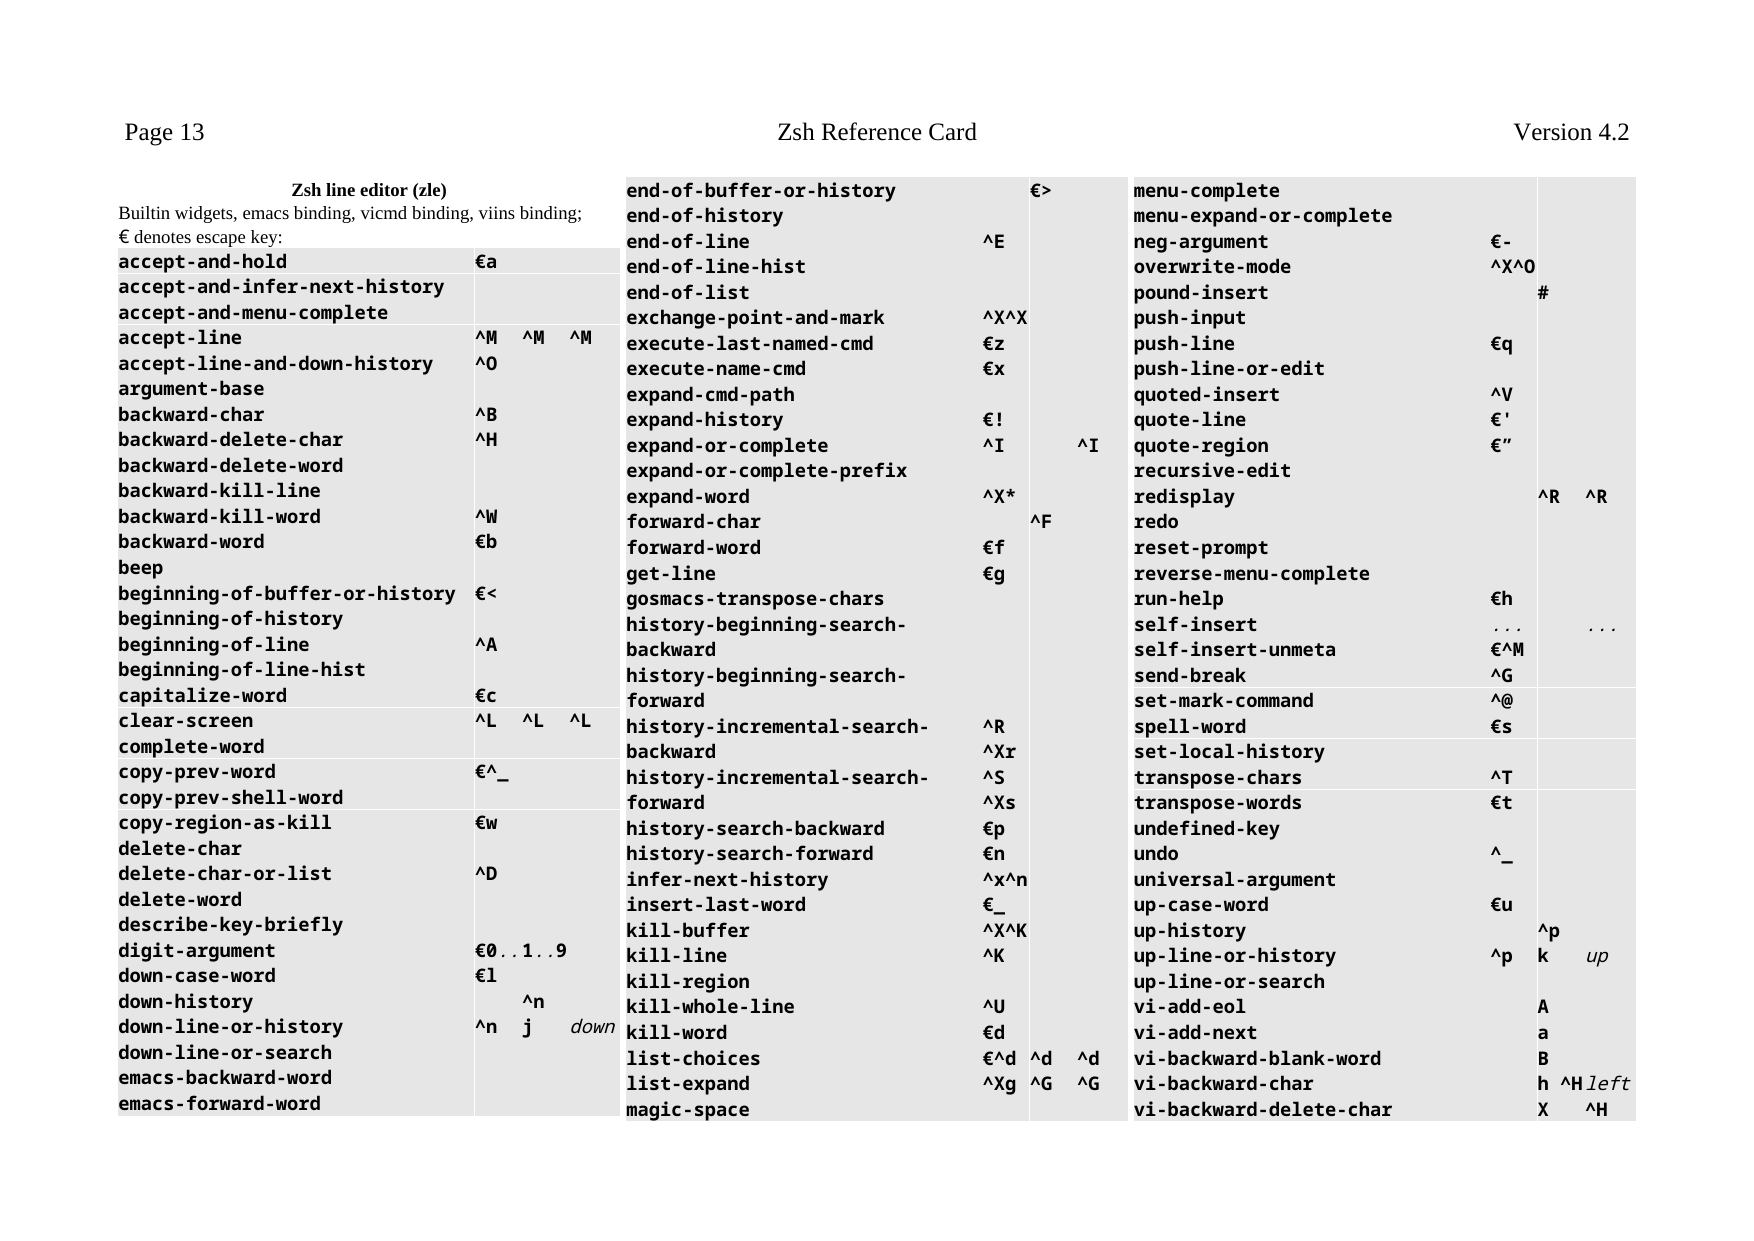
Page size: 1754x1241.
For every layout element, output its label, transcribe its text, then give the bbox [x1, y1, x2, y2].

table_cell [1077, 713, 1128, 764]
table_cell insert-last-word [626, 892, 982, 917]
table_cell [982, 1096, 1029, 1121]
table_cell [982, 177, 1029, 203]
table_cell [1077, 815, 1128, 841]
table_cell [1585, 764, 1636, 789]
table_cell [1077, 356, 1128, 381]
table_cell [522, 605, 569, 631]
table_cell [569, 784, 620, 809]
table_cell [1030, 611, 1077, 662]
table_cell transpose-words [1134, 790, 1490, 815]
table_cell [1030, 585, 1077, 611]
table_cell [569, 529, 620, 554]
table_cell history-search-backward [626, 815, 982, 841]
table_cell [1538, 764, 1585, 789]
table_cell [1490, 483, 1537, 509]
table_cell [1585, 560, 1636, 585]
table_cell [1030, 356, 1077, 381]
table_cell [1538, 866, 1585, 892]
table_cell [1077, 254, 1128, 279]
table_cell ^L [522, 708, 569, 733]
table_cell [1585, 432, 1636, 458]
table_cell push-line-or-edit [1134, 356, 1490, 381]
table_cell up-case-word [1134, 892, 1490, 917]
table_cell redo [1134, 509, 1490, 534]
table_cell vi-backward-char [1134, 1070, 1490, 1096]
table_cell spell-word [1134, 713, 1490, 738]
table_cell ^K [982, 943, 1029, 968]
table_cell execute-last-named-cmd [626, 330, 982, 356]
table_cell [569, 605, 620, 631]
table_cell [475, 784, 522, 809]
table_cell €n [982, 841, 1029, 866]
table_cell [1077, 305, 1128, 330]
table_cell €0.. [475, 937, 522, 963]
table_cell end-of-line [626, 228, 982, 254]
table_cell [522, 1090, 569, 1116]
table_cell [1538, 381, 1585, 407]
table_cell up [1585, 943, 1636, 968]
table_cell [1585, 585, 1636, 611]
table_cell [522, 810, 569, 835]
table_cell execute-name-cmd [626, 356, 982, 381]
table_cell set-local-history [1134, 739, 1490, 764]
table_cell down [569, 1014, 620, 1039]
table_cell ^U [982, 994, 1029, 1019]
table_cell undefined-key [1134, 815, 1490, 841]
table_cell [1077, 279, 1128, 305]
table_cell [982, 203, 1029, 228]
table_cell reverse-menu-complete [1134, 560, 1490, 585]
table_cell digit-argument [118, 937, 474, 963]
table_cell [522, 529, 569, 554]
table_cell ^L [569, 708, 620, 733]
table_cell [569, 835, 620, 861]
table_cell €d [982, 1019, 1029, 1045]
table_cell set-mark-command [1134, 688, 1490, 713]
table_cell [1030, 815, 1077, 841]
table_cell [1490, 866, 1537, 892]
table_cell [1490, 203, 1537, 228]
table_cell [1077, 407, 1128, 432]
table_cell ^L [475, 708, 522, 733]
table_cell describe-key-briefly [118, 912, 474, 937]
table_cell down-history [118, 988, 474, 1014]
table_cell ^R [1585, 483, 1636, 509]
table_cell ^d [1077, 1045, 1128, 1070]
table_cell [475, 1090, 522, 1116]
table_cell ^@ [1490, 688, 1537, 713]
table_cell [1030, 254, 1077, 279]
table_cell €_ [982, 892, 1029, 917]
table_cell emacs-forward-word [118, 1090, 474, 1116]
table_cell [522, 861, 569, 886]
table_cell [1538, 228, 1585, 254]
table_cell [1585, 815, 1636, 841]
table_cell vi-add-eol [1134, 994, 1490, 1019]
table_cell [1030, 662, 1077, 713]
table_cell [522, 554, 569, 580]
table_cell [1077, 1096, 1128, 1121]
table_cell [1077, 509, 1128, 534]
table_cell [569, 733, 620, 758]
table_cell €u [1490, 892, 1537, 917]
table_cell [1585, 509, 1636, 534]
table_cell [1490, 739, 1537, 764]
table_cell [1585, 968, 1636, 994]
table_cell [1585, 458, 1636, 483]
table_cell €' [1490, 407, 1537, 432]
table_cell €s [1490, 713, 1537, 738]
table_cell [522, 733, 569, 758]
table_cell [475, 299, 522, 324]
table_cell [522, 682, 569, 707]
table_cell [1585, 381, 1636, 407]
table_cell j [522, 1014, 569, 1039]
table_cell delete-word [118, 886, 474, 912]
table_cell €c [475, 682, 522, 707]
table_cell [1030, 1019, 1077, 1045]
table_cell accept-and-infer-next-history [118, 274, 474, 299]
table_cell vi-add-next [1134, 1019, 1490, 1045]
table_cell [569, 937, 620, 963]
table_cell [569, 656, 620, 682]
table_cell ^A [475, 631, 522, 656]
table_cell k [1538, 943, 1585, 968]
table_cell [522, 656, 569, 682]
table_cell [569, 759, 620, 784]
table_cell [1490, 968, 1537, 994]
table_cell [1030, 534, 1077, 560]
table_cell kill-word [626, 1019, 982, 1045]
table_cell [1538, 585, 1585, 611]
table_cell [982, 254, 1029, 279]
table_cell expand-history [626, 407, 982, 432]
table_cell [1030, 764, 1077, 815]
table_cell [1585, 177, 1636, 203]
table_cell [1538, 560, 1585, 585]
table_cell forward-word [626, 534, 982, 560]
table_cell ^H [475, 427, 522, 452]
table_header [522, 248, 569, 273]
table_cell [1538, 841, 1585, 866]
table_cell [475, 452, 522, 478]
table_cell kill-whole-line [626, 994, 982, 1019]
table_cell [522, 427, 569, 452]
table_cell ^G [1490, 662, 1537, 687]
table_header €a [475, 248, 522, 273]
table_cell ^G [1077, 1070, 1128, 1096]
table_cell [1490, 1045, 1537, 1070]
table_cell €p [982, 815, 1029, 841]
table_cell backward-char [118, 401, 474, 427]
table_cell [982, 381, 1029, 407]
table_cell [522, 835, 569, 861]
table_cell [1585, 356, 1636, 381]
table_cell [982, 662, 1029, 713]
table_cell backward-delete-char [118, 427, 474, 452]
table_cell ^M [569, 325, 620, 350]
table_cell kill-buffer [626, 917, 982, 943]
table_cell €w [475, 810, 522, 835]
table_cell [569, 274, 620, 299]
table_cell [1538, 790, 1585, 815]
table_cell ^M [475, 325, 522, 350]
table_cell [1538, 611, 1585, 636]
table_cell [1538, 815, 1585, 841]
table_cell [569, 912, 620, 937]
table_cell [1585, 330, 1636, 356]
table_cell [522, 350, 569, 376]
table_cell [522, 963, 569, 988]
table_cell ^p [1490, 943, 1537, 968]
table_cell history-incremental-search-forward [626, 764, 982, 815]
table_cell [1585, 279, 1636, 305]
table_cell beginning-of-line [118, 631, 474, 656]
table_cell [1490, 305, 1537, 330]
table_cell history-beginning-search-forward [626, 662, 982, 713]
text Zsh line editor (zle) [118, 177, 620, 201]
table_cell [522, 376, 569, 401]
table_cell [982, 509, 1029, 534]
table_cell [1585, 636, 1636, 662]
table_cell history-search-forward [626, 841, 982, 866]
table_cell 1..9 [522, 937, 569, 963]
table_cell beginning-of-line-hist [118, 656, 474, 682]
table_cell expand-or-complete [626, 432, 982, 458]
table_cell # [1538, 279, 1585, 305]
table_cell [522, 784, 569, 809]
table_cell gosmacs-transpose-chars [626, 585, 982, 611]
table_cell [569, 452, 620, 478]
table_cell [1077, 560, 1128, 585]
table_cell [1585, 739, 1636, 764]
table_cell [1077, 841, 1128, 866]
table_cell backward-kill-word [118, 503, 474, 529]
table_cell list-choices [626, 1045, 982, 1070]
table_cell kill-line [626, 943, 982, 968]
table_cell [1490, 356, 1537, 381]
table_cell end-of-list [626, 279, 982, 305]
table_cell [522, 274, 569, 299]
table_cell capitalize-word [118, 682, 474, 707]
table_cell history-incremental-search-backward [626, 713, 982, 764]
table_cell [1490, 458, 1537, 483]
table_cell undo [1134, 841, 1490, 866]
table_cell €! [982, 407, 1029, 432]
table_cell ^V [1490, 381, 1537, 407]
table_cell [1585, 688, 1636, 713]
table_cell [1538, 534, 1585, 560]
table_cell [1077, 203, 1128, 228]
table_cell [1030, 407, 1077, 432]
table_cell €b [475, 529, 522, 554]
table_cell [1030, 458, 1077, 483]
table_cell quote-region [1134, 432, 1490, 458]
table_cell [1538, 330, 1585, 356]
table_cell [475, 1065, 522, 1090]
table_cell [1585, 790, 1636, 815]
table_cell [1490, 279, 1537, 305]
table_cell ^p [1538, 917, 1585, 943]
table_cell €” [1490, 432, 1537, 458]
table_cell delete-char [118, 835, 474, 861]
table_cell A [1538, 994, 1585, 1019]
table_cell [1030, 917, 1077, 943]
table_cell ^R ^Xr [982, 713, 1029, 764]
table_cell [569, 554, 620, 580]
table_cell [569, 810, 620, 835]
table_cell send-break [1134, 662, 1490, 687]
table_cell [1030, 892, 1077, 917]
table_cell accept-and-menu-complete [118, 299, 474, 324]
table_cell [982, 585, 1029, 611]
table_cell overwrite-mode [1134, 254, 1490, 279]
table_cell [522, 1065, 569, 1090]
table_cell [982, 968, 1029, 994]
table_cell [1077, 866, 1128, 892]
table_cell ^I [982, 432, 1029, 458]
table_cell [475, 1039, 522, 1065]
table_cell expand-cmd-path [626, 381, 982, 407]
table_cell up-line-or-history [1134, 943, 1490, 968]
table_header accept-and-hold [118, 248, 474, 273]
table_cell [1030, 203, 1077, 228]
table_cell history-beginning-search-backward [626, 611, 982, 662]
table_cell [1077, 228, 1128, 254]
table_cell [1077, 330, 1128, 356]
table_cell left [1585, 1070, 1636, 1096]
table_cell accept-line [118, 325, 474, 350]
table_cell [522, 401, 569, 427]
table_cell [1585, 892, 1636, 917]
table_cell vi-backward-blank-word [1134, 1045, 1490, 1070]
table_cell ^W [475, 503, 522, 529]
table_cell emacs-backward-word [118, 1065, 474, 1090]
table_cell [1538, 432, 1585, 458]
table_cell [1490, 509, 1537, 534]
table_cell [475, 835, 522, 861]
table_cell [1490, 534, 1537, 560]
table_cell ^F [1030, 509, 1077, 534]
text Builtin widgets, emacs binding, vicmd binding, viins binding; [118, 201, 620, 224]
table_cell [1538, 968, 1585, 994]
table_cell accept-line-and-down-history [118, 350, 474, 376]
table_cell [1077, 943, 1128, 968]
table_cell ^d [1030, 1045, 1077, 1070]
table_cell [475, 605, 522, 631]
table_cell menu-complete [1134, 177, 1490, 203]
table_cell [522, 299, 569, 324]
table_cell [475, 274, 522, 299]
table_cell vi-backward-delete-char [1134, 1096, 1490, 1121]
table_cell [569, 631, 620, 656]
table_cell €< [475, 580, 522, 605]
table_cell [1490, 994, 1537, 1019]
table_cell ^M [522, 325, 569, 350]
table_cell [522, 1039, 569, 1065]
table_cell ^R [1538, 483, 1585, 509]
table_cell ^X^O [1490, 254, 1537, 279]
table_cell [1585, 841, 1636, 866]
table_cell [1030, 432, 1077, 458]
table_cell infer-next-history [626, 866, 982, 892]
table_cell ^n [522, 988, 569, 1014]
table_cell down-line-or-history [118, 1014, 474, 1039]
table_cell push-line [1134, 330, 1490, 356]
table_cell ^S ^Xs [982, 764, 1029, 815]
table_cell delete-char-or-list [118, 861, 474, 886]
table_cell [475, 912, 522, 937]
table_cell recursive-edit [1134, 458, 1490, 483]
table_cell [1077, 483, 1128, 509]
table_cell ^_ [1490, 841, 1537, 866]
table_cell kill-region [626, 968, 982, 994]
table_cell [1538, 636, 1585, 662]
table_cell €^_ [475, 759, 522, 784]
table_cell €- [1490, 228, 1537, 254]
table_cell €t [1490, 790, 1537, 815]
table_cell [475, 656, 522, 682]
table_cell [1585, 305, 1636, 330]
table_cell [1585, 994, 1636, 1019]
table_cell backward-kill-line [118, 478, 474, 503]
table_cell [569, 401, 620, 427]
table_cell backward-delete-word [118, 452, 474, 478]
table_cell [569, 350, 620, 376]
table_cell [522, 503, 569, 529]
table_cell end-of-buffer-or-history [626, 177, 982, 203]
table_cell end-of-line-hist [626, 254, 982, 279]
table_cell exchange-point-and-mark [626, 305, 982, 330]
table_cell ^O [475, 350, 522, 376]
table_cell [1030, 330, 1077, 356]
table_cell €h [1490, 585, 1537, 611]
table_cell [569, 427, 620, 452]
table_cell run-help [1134, 585, 1490, 611]
table_cell self-insert-unmeta [1134, 636, 1490, 662]
table_cell ^G [1030, 1070, 1077, 1096]
table_cell €> [1030, 177, 1077, 203]
table_cell ^D [475, 861, 522, 886]
table_cell X [1538, 1096, 1585, 1121]
table_cell beginning-of-buffer-or-history [118, 580, 474, 605]
table_cell [1490, 1019, 1537, 1045]
table_cell [1030, 1096, 1077, 1121]
table_cell [1077, 994, 1128, 1019]
table_cell [1077, 917, 1128, 943]
table_cell expand-word [626, 483, 982, 509]
table_cell ^I [1077, 432, 1128, 458]
table_cell [1030, 560, 1077, 585]
table_cell copy-prev-word [118, 759, 474, 784]
table_cell [1030, 713, 1077, 764]
table_cell menu-expand-or-complete [1134, 203, 1490, 228]
table_cell [522, 631, 569, 656]
table_cell [1538, 688, 1585, 713]
table_cell [1077, 611, 1128, 662]
table_cell [569, 376, 620, 401]
table_cell [1490, 560, 1537, 585]
table_cell [1490, 815, 1537, 841]
table_cell [1077, 177, 1128, 203]
table_cell €^M [1490, 636, 1537, 662]
table_cell [1585, 407, 1636, 432]
table_cell copy-prev-shell-word [118, 784, 474, 809]
table_cell get-line [626, 560, 982, 585]
table_cell expand-or-complete-prefix [626, 458, 982, 483]
table_cell down-line-or-search [118, 1039, 474, 1065]
table_cell up-history [1134, 917, 1490, 943]
table_cell ^Xg [982, 1070, 1029, 1096]
table_cell ^X^X [982, 305, 1029, 330]
table_cell [569, 963, 620, 988]
table_cell [522, 759, 569, 784]
table_cell push-input [1134, 305, 1490, 330]
table_cell self-insert [1134, 611, 1490, 636]
table_cell [1077, 968, 1128, 994]
table_cell [1077, 534, 1128, 560]
table_cell list-expand [626, 1070, 982, 1096]
table_cell [1585, 1045, 1636, 1070]
table_cell backward-word [118, 529, 474, 554]
table_cell [1030, 228, 1077, 254]
table_cell €q [1490, 330, 1537, 356]
table_cell forward-char [626, 509, 982, 534]
table_cell beep [118, 554, 474, 580]
table_cell ... [1490, 611, 1537, 636]
table_cell ^B [475, 401, 522, 427]
table_cell [1585, 534, 1636, 560]
table_cell [569, 299, 620, 324]
table_cell [569, 1065, 620, 1090]
table_cell [982, 279, 1029, 305]
table_cell [475, 554, 522, 580]
table_cell [1030, 279, 1077, 305]
table_cell [569, 1090, 620, 1116]
table_cell [475, 733, 522, 758]
table_cell [1585, 228, 1636, 254]
table_cell €^d [982, 1045, 1029, 1070]
table_cell [1538, 203, 1585, 228]
table_cell [1538, 713, 1585, 738]
table_cell [1585, 203, 1636, 228]
table_cell [1538, 509, 1585, 534]
table_cell magic-space [626, 1096, 982, 1121]
table_cell ^T [1490, 764, 1537, 789]
table_cell beginning-of-history [118, 605, 474, 631]
table_cell ^H [1585, 1096, 1636, 1121]
table_cell [522, 886, 569, 912]
table_cell copy-region-as-kill [118, 810, 474, 835]
table_cell €f [982, 534, 1029, 560]
table_cell [1585, 254, 1636, 279]
table_cell up-line-or-search [1134, 968, 1490, 994]
table_cell [1538, 407, 1585, 432]
table_cell [1077, 892, 1128, 917]
table_cell [1538, 739, 1585, 764]
table_cell transpose-chars [1134, 764, 1490, 789]
table_cell end-of-history [626, 203, 982, 228]
table_cell redisplay [1134, 483, 1490, 509]
table_cell universal-argument [1134, 866, 1490, 892]
table_cell [1538, 177, 1585, 203]
table_cell [1030, 866, 1077, 892]
table_header [569, 248, 620, 273]
table_cell pound-insert [1134, 279, 1490, 305]
table_cell [475, 886, 522, 912]
table_cell [569, 682, 620, 707]
text € denotes escape key: [118, 224, 620, 248]
table_cell [475, 988, 522, 1014]
table_cell [569, 861, 620, 886]
table_cell [1077, 585, 1128, 611]
table_cell [522, 580, 569, 605]
table_cell [522, 452, 569, 478]
table_cell clear-screen [118, 708, 474, 733]
table_cell [1030, 483, 1077, 509]
table_cell [1585, 866, 1636, 892]
table_cell [475, 478, 522, 503]
table_cell complete-word [118, 733, 474, 758]
table_cell down-case-word [118, 963, 474, 988]
table_cell [569, 886, 620, 912]
table_cell [1490, 917, 1537, 943]
table_cell [1030, 381, 1077, 407]
table_cell [1585, 713, 1636, 738]
table_cell [1538, 892, 1585, 917]
table_cell [1030, 943, 1077, 968]
table_cell [1538, 662, 1585, 687]
table_cell [569, 580, 620, 605]
table_cell neg-argument [1134, 228, 1490, 254]
table_cell [1030, 305, 1077, 330]
table_cell ^E [982, 228, 1029, 254]
table_cell [1030, 841, 1077, 866]
table_cell €l [475, 963, 522, 988]
table_cell ^X* [982, 483, 1029, 509]
table_cell [569, 503, 620, 529]
table_cell [1077, 381, 1128, 407]
table_cell [1538, 254, 1585, 279]
table_cell ^x^n [982, 866, 1029, 892]
table_cell [1077, 764, 1128, 815]
table_cell quoted-insert [1134, 381, 1490, 407]
table_cell [1077, 1019, 1128, 1045]
table_cell reset-prompt [1134, 534, 1490, 560]
table_cell quote-line [1134, 407, 1490, 432]
table_cell [1585, 917, 1636, 943]
table_cell €x [982, 356, 1029, 381]
table_cell ... [1585, 611, 1636, 636]
table_cell [569, 478, 620, 503]
table_cell B [1538, 1045, 1585, 1070]
table_cell [1077, 662, 1128, 713]
table_cell [1585, 662, 1636, 687]
table_cell [1490, 1096, 1537, 1121]
table_cell [1490, 177, 1537, 203]
table_cell [1538, 458, 1585, 483]
table_cell argument-base [118, 376, 474, 401]
table_cell ^n [475, 1014, 522, 1039]
table_cell [1077, 458, 1128, 483]
table_cell a [1538, 1019, 1585, 1045]
table_cell [522, 478, 569, 503]
table_cell [522, 912, 569, 937]
table_cell [1030, 968, 1077, 994]
table_cell [1585, 1019, 1636, 1045]
table_cell [475, 376, 522, 401]
table_cell [1538, 305, 1585, 330]
table_cell ^X^K [982, 917, 1029, 943]
table_cell [569, 1039, 620, 1065]
table_cell [982, 458, 1029, 483]
table_cell [569, 988, 620, 1014]
table_cell [1490, 1070, 1537, 1096]
table_cell [982, 611, 1029, 662]
table_cell €z [982, 330, 1029, 356]
table_cell [1538, 356, 1585, 381]
table_cell €g [982, 560, 1029, 585]
table_cell h ^H [1538, 1070, 1585, 1096]
table_cell [1030, 994, 1077, 1019]
